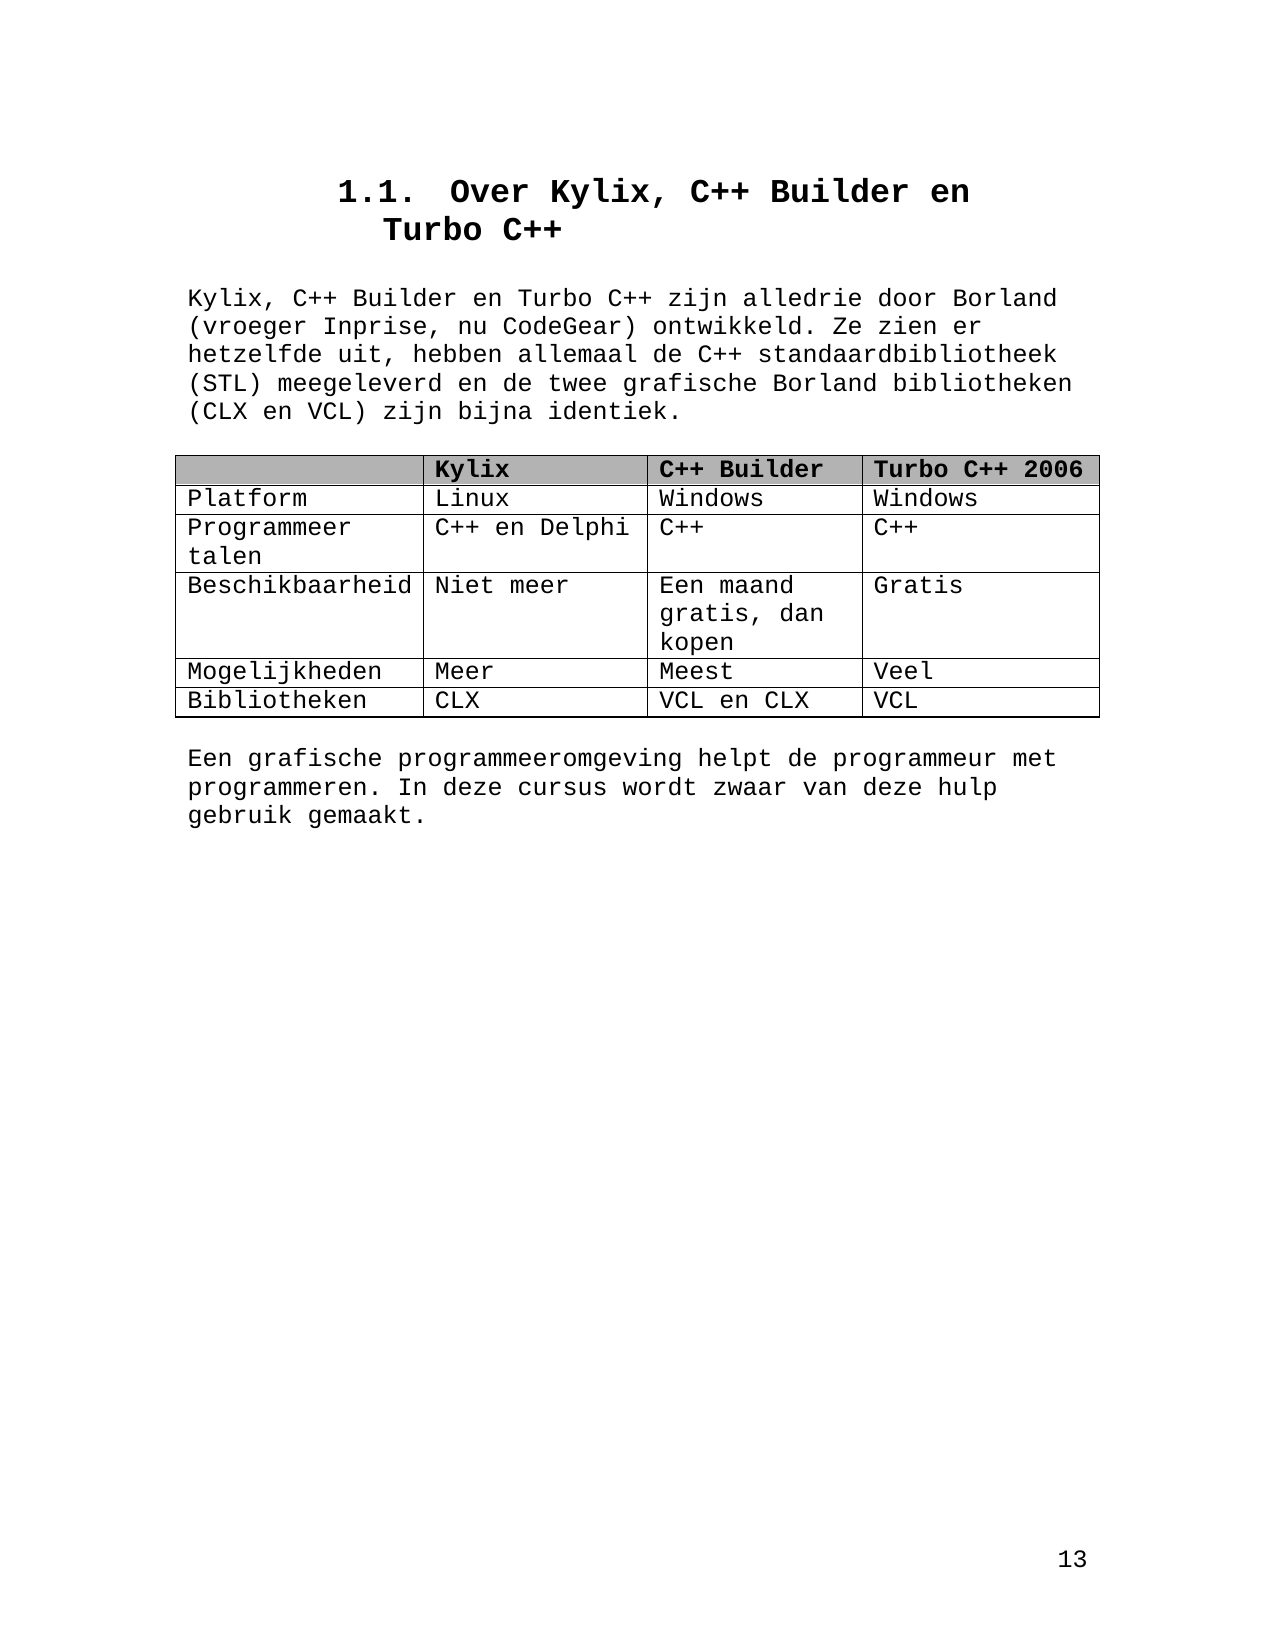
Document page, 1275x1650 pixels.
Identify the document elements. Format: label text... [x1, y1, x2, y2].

table_cell Veel [863, 659, 1099, 687]
table_cell Windows [863, 486, 1099, 514]
table_cell Een maand gratis, dan kopen [648, 573, 862, 658]
table_cell C++ en Delphi [424, 515, 647, 572]
table_cell Platform [176, 486, 423, 514]
table_cell Gratis [863, 573, 1099, 658]
table_cell Beschikbaarheid [176, 573, 423, 658]
table_cell Meer [424, 659, 647, 687]
text Een grafische programmeeromgeving helpt de programmeur met programmeren. In deze cursus wordt zwaar van deze hulp gebruik gemaakt. [187, 746, 1087, 831]
table_cell VCL en CLX [648, 688, 862, 716]
table_header Turbo C++ 2006 [863, 456, 1099, 484]
table_cell C++ [863, 515, 1099, 572]
table_cell Windows [648, 486, 862, 514]
table_cell Meest [648, 659, 862, 687]
table_cell Programmeer talen [176, 515, 423, 572]
subtitle Over Kylix, C++ Builder en Turbo C++ [337, 175, 1087, 251]
table_cell VCL [863, 688, 1099, 716]
text Kylix, C++ Builder en Turbo C++ zijn alledrie door Borland (vroeger Inprise, nu CodeGear) ontwikkeld. Ze zien er hetzelfde uit, hebben allemaal de C++ standaardbibliotheek (STL) meegeleverd en de twee grafische Borland bibliotheken (CLX en VCL) zijn bijna identiek. [187, 285, 1087, 427]
table_cell Mogelijkheden [176, 659, 423, 687]
table_cell Linux [424, 486, 647, 514]
table_cell CLX [424, 688, 647, 716]
table_cell Bibliotheken [176, 688, 423, 716]
table_cell C++ [648, 515, 862, 572]
table_header Kylix [424, 456, 647, 484]
table_cell Niet meer [424, 573, 647, 658]
table_header C++ Builder [648, 456, 862, 484]
table_header [176, 456, 423, 484]
